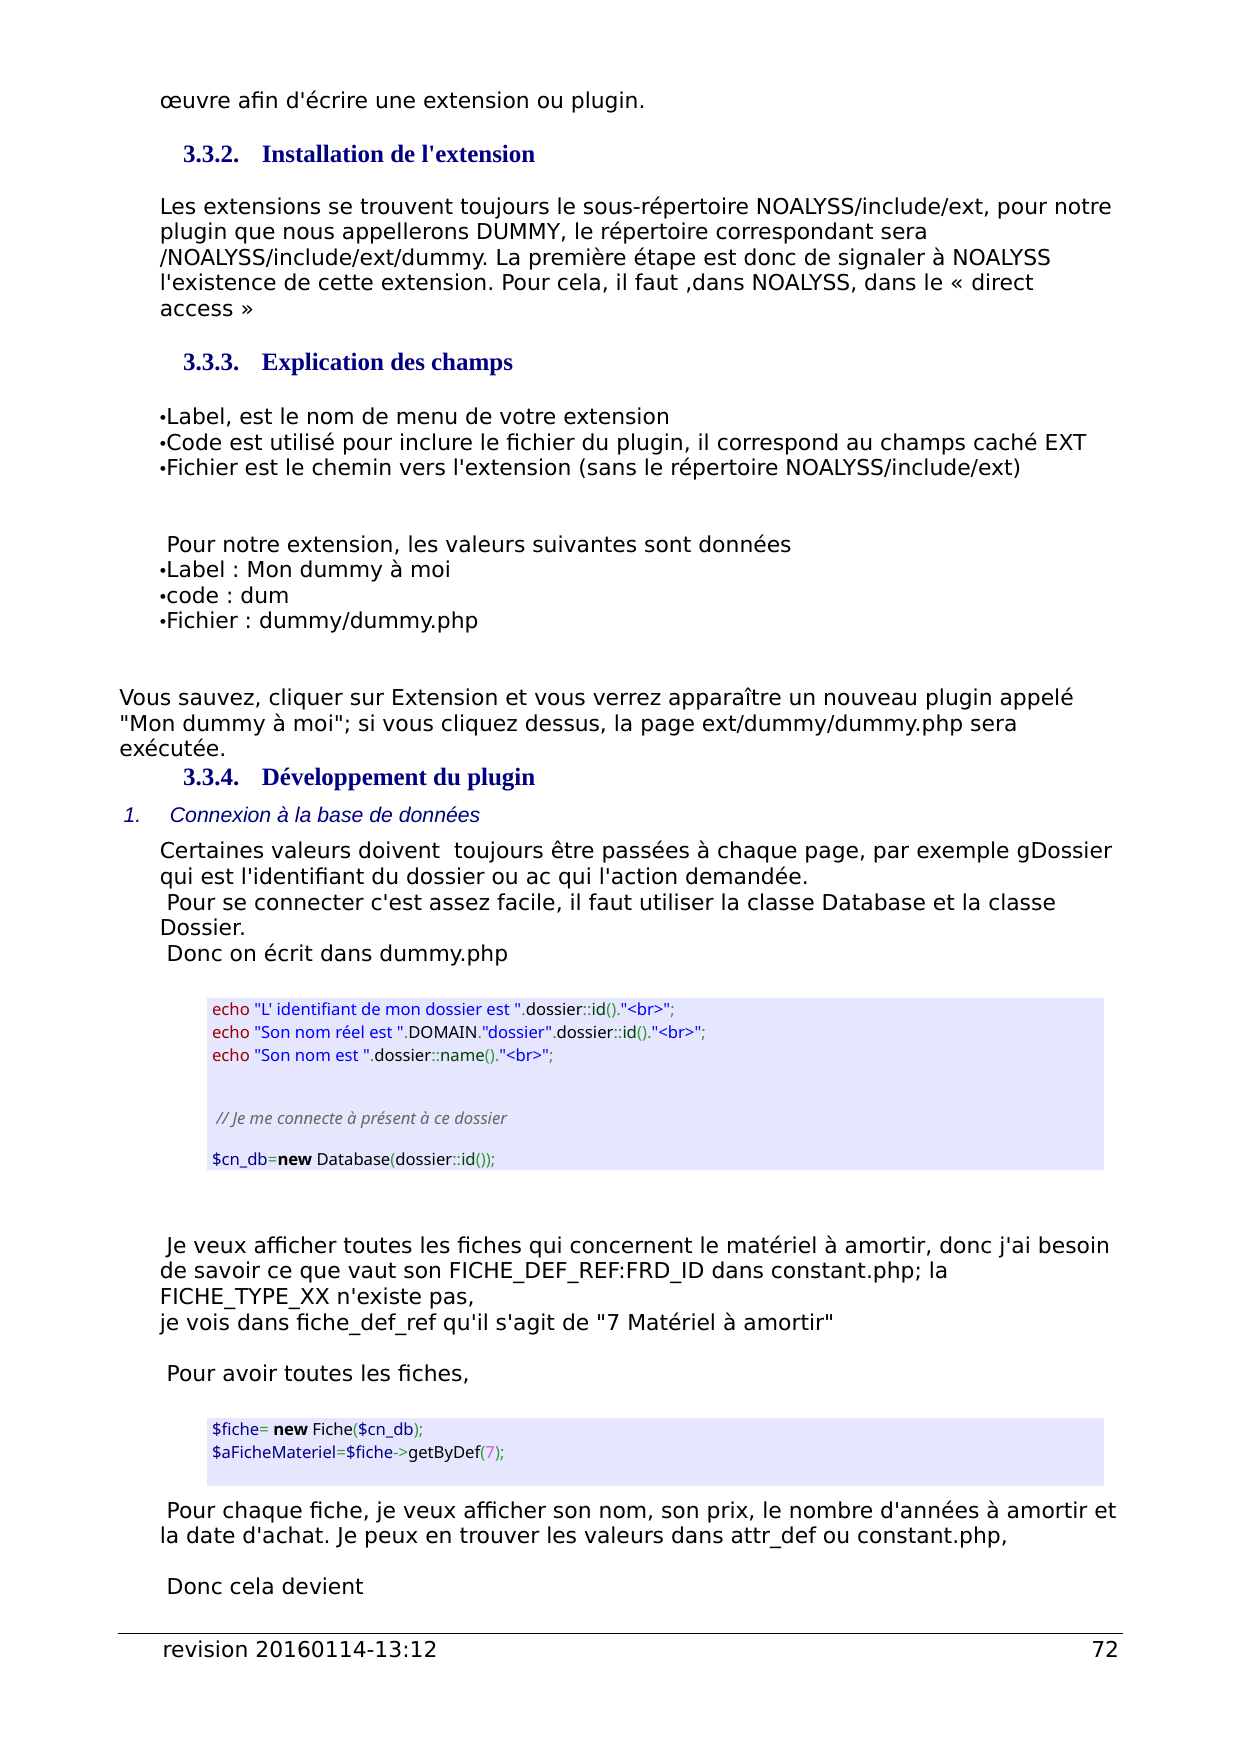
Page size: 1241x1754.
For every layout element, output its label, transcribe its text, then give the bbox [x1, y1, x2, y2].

text Les extensions se trouvent toujours le sous-répertoire NOALYSS/include/ext, pour notre plugin que nous appellerons DUMMY, le répertoire correspondant sera /NOALYSS/include/ext/dummy. La première étape est donc de signaler à NOALYSS l'existence de cette extension. Pour cela, il faut ,dans NOALYSS, dans le « direct access » [159, 168, 1123, 347]
list Vous sauvez, cliquer sur Extension et vous verrez apparaître un nouveau plugin appelé "Mon dummy à moi"; si vous cliquez dessus, la page ext/dummy/dummy.php sera exécutée. [117, 634, 1123, 762]
text Certaines valeurs doivent toujours être passées à chaque page, par exemple gDossier qui est l'identifiant du dossier ou ac qui l'action demandée. [159, 838, 1123, 889]
subtitle Connexion à la base de données [117, 802, 1123, 827]
text Pour chaque fiche, je veux afficher son nom, son prix, le nombre d'années à amortir et la date d'achat. Je peux en trouver les valeurs dans attr_def ou constant.php, [159, 1498, 1123, 1574]
text $fiche= new Fiche($cn_db); $aFicheMateriel=$fiche->getByDef(7); [207, 1418, 1104, 1486]
text Donc on écrit dans dummy.php [159, 941, 1123, 966]
subtitle Installation de l'extension [177, 139, 1123, 168]
text Pour se connecter c'est assez facile, il faut utiliser la classe Database et la classe Dossier. [159, 889, 1123, 941]
text Pour notre extension, les valeurs suivantes sont données [159, 532, 1123, 558]
subtitle Explication des champs [177, 347, 1123, 404]
list Label : Mon dummy à moi [159, 558, 1123, 583]
list code : dum [159, 583, 1123, 609]
text œuvre afin d'écrire une extension ou plugin. [159, 88, 1123, 139]
text Donc cela devient [159, 1574, 1123, 1600]
list Label, est le nom de menu de votre extension [159, 404, 1123, 430]
text je vois dans fiche_def_ref qu'il s'agit de "7 Matériel à amortir" Pour avoir toutes les fiches, [159, 1309, 1123, 1412]
text Je veux afficher toutes les fiches qui concernent le matériel à amortir, donc j'ai besoin de savoir ce que vaut son FICHE_DEF_REF:FRD_ID dans constant.php; la FICHE_TYPE_XX n'existe pas, [159, 1207, 1123, 1309]
subtitle Développement du plugin [177, 762, 1123, 791]
list Code est utilisé pour inclure le fichier du plugin, il correspond au champs caché EXT [159, 430, 1123, 456]
list Fichier est le chemin vers l'extension (sans le répertoire NOALYSS/include/ext) [159, 456, 1123, 481]
text echo "L' identifiant de mon dossier est ".dossier::id()."<br>"; echo "Son nom réel est ".DOMAIN."dossier".dossier::id()."<br>"; echo "Son nom est ".dossier::name()."<br>"; [207, 998, 1104, 1088]
text // Je me connecte à présent à ce dossier [207, 1107, 1104, 1129]
list Fichier : dummy/dummy.php [159, 609, 1123, 634]
text $cn_db=new Database(dossier::id()); [207, 1147, 1104, 1170]
